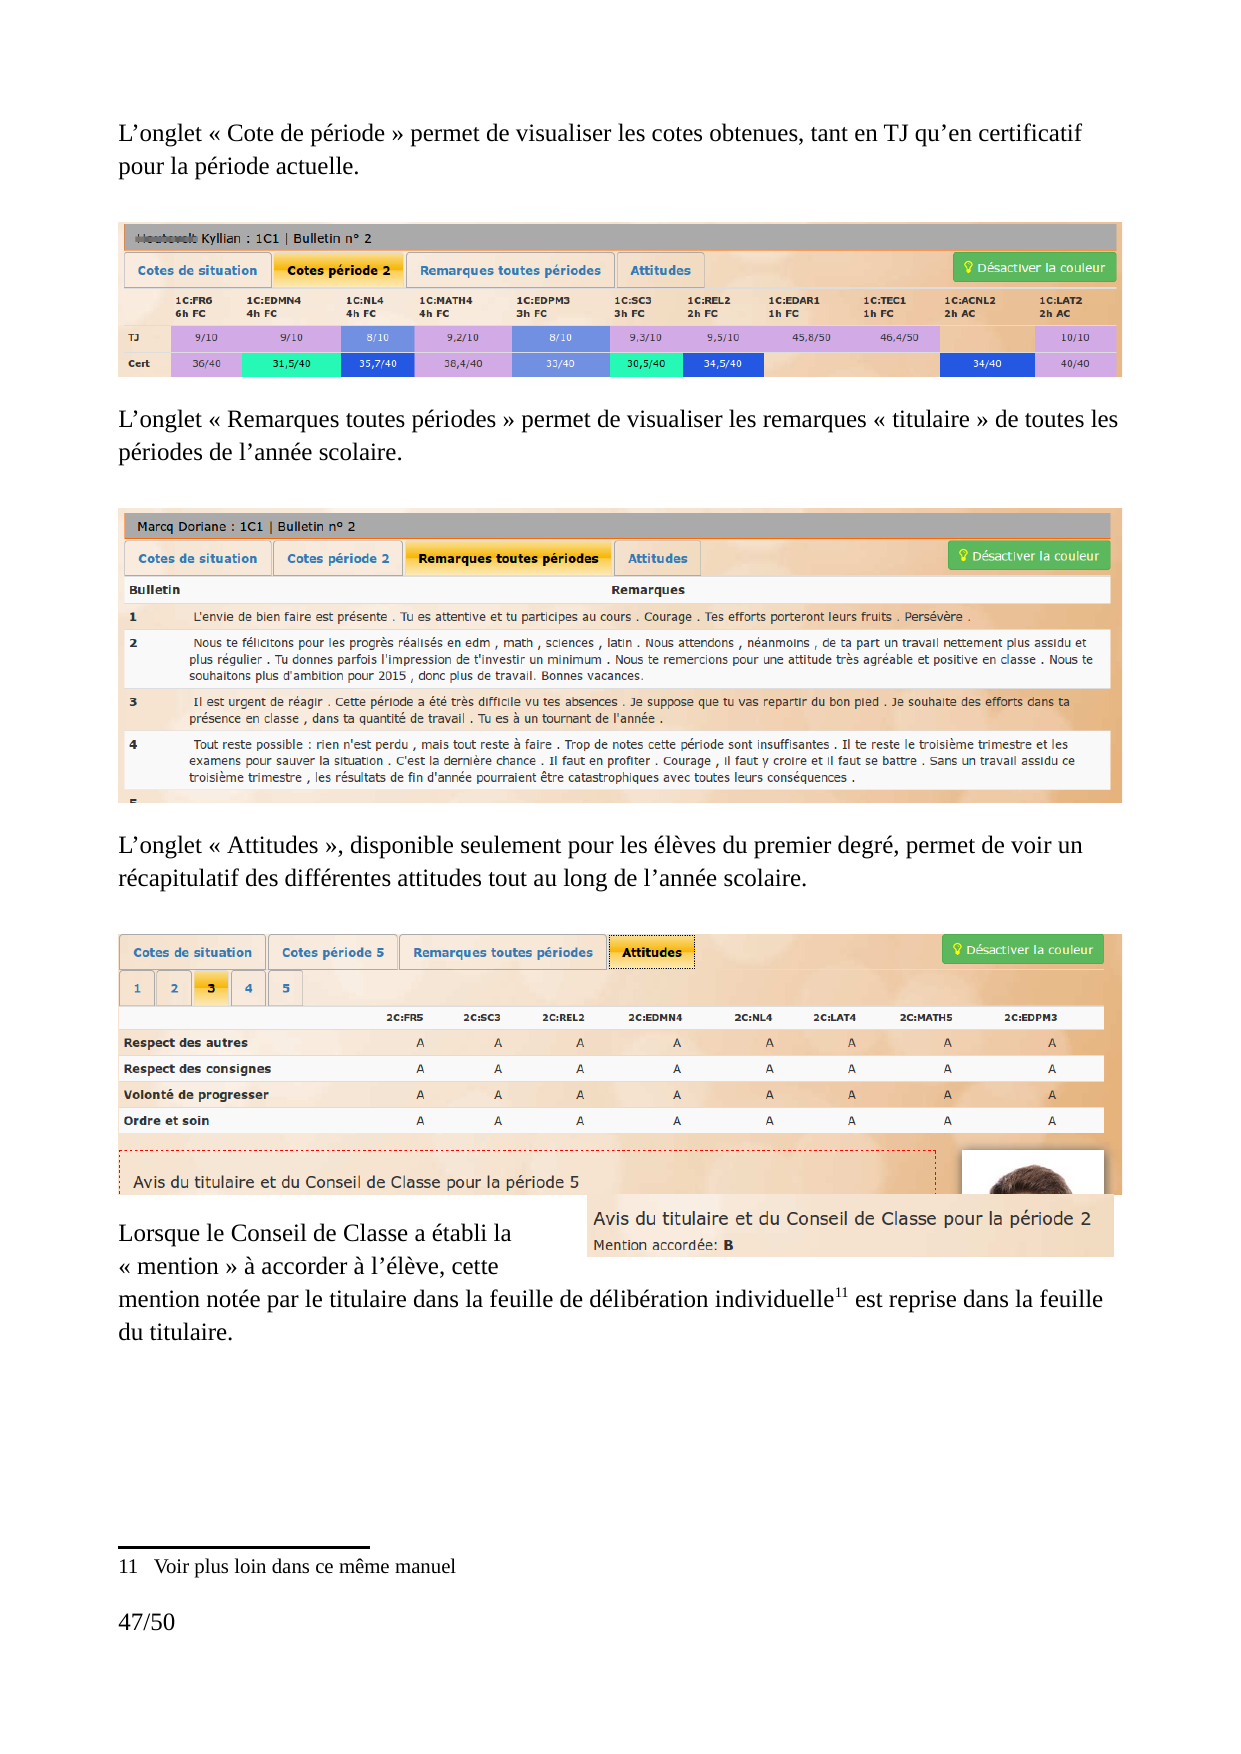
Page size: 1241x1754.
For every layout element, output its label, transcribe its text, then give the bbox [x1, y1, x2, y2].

text L’onglet « Attitudes », disponible seulement pour les élèves du premier degré, permet de voir un récapitulatif des différentes attitudes tout au long de l’année scolaire. [118, 803, 1122, 892]
text L’onglet « Remarques toutes périodes » permet de visualiser les remarques « titulaire » de toutes les périodes de l’année scolaire. [118, 377, 1122, 466]
text [118, 199, 1122, 222]
picture [118, 934, 1123, 1257]
text L’onglet « Cote de période » permet de visualiser les cotes obtenues, tant en TJ qu’en certificatif pour la période actuelle. [118, 118, 1122, 180]
text [118, 911, 1122, 934]
text Voir plus loin dans ce même manuel [118, 1553, 1122, 1578]
text [118, 485, 1122, 508]
picture [118, 222, 1123, 377]
text Lorsque le Conseil de Classe a établi la « mention » à accorder à l’élève, cette mention notée par le titulaire dans la feuille de délibération individuelle est reprise dans la feuille du titulaire. [118, 1195, 1122, 1346]
picture [118, 508, 1123, 803]
